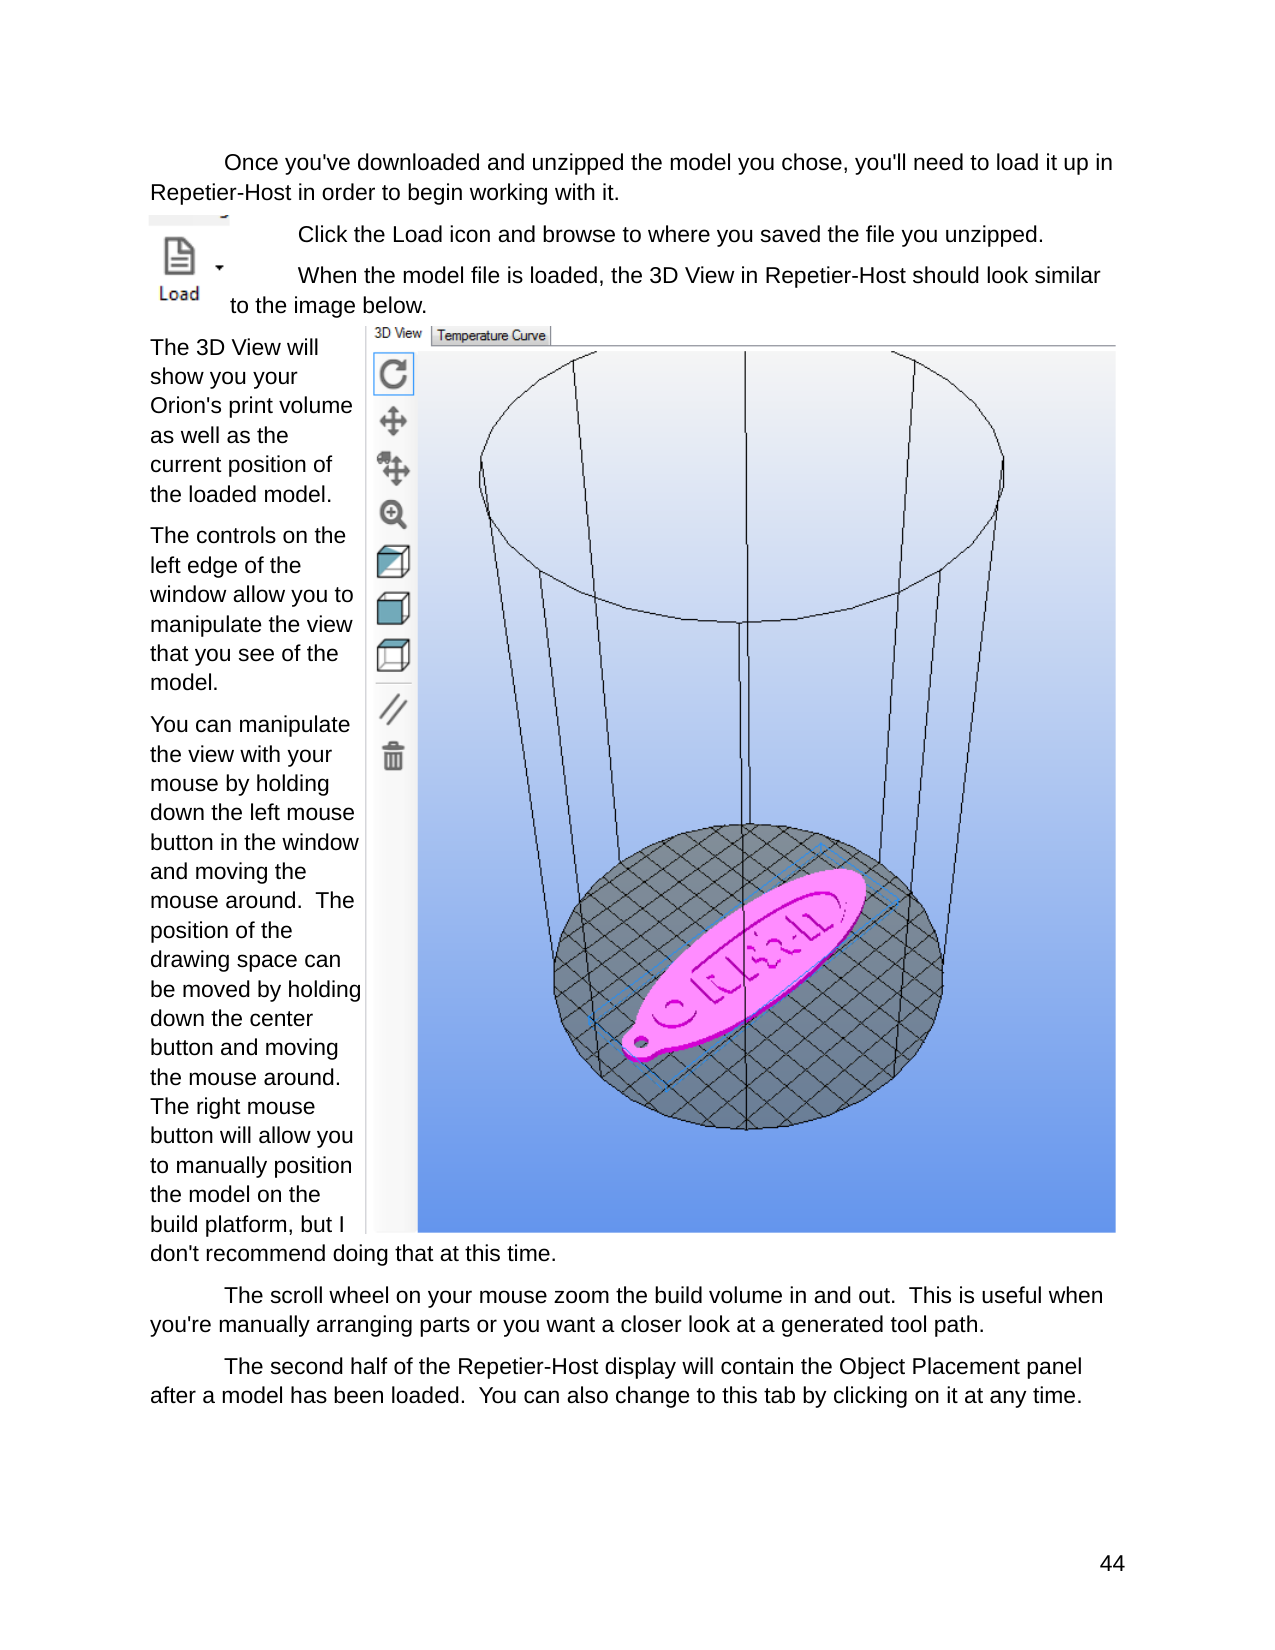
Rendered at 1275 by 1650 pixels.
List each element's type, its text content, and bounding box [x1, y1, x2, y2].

text You can manipulate the view with your mouse by holding down the left mouse button in the window and moving the mouse around. The position of the drawing space can be moved by holding down the center button and moving the mouse around. The right mouse button will allow you to manually position the model on the build platform, but I don't recommend doing that at this time. [150, 712, 1125, 1266]
text The controls on the left edge of the window allow you to manipulate the view that you see of the model. [150, 523, 365, 696]
picture [148, 215, 230, 310]
text The scroll wheel on your mouse zoom the build volume in and out. This is useful when you're manually arranging parts or you want a closer look at a generated tool path. [150, 1282, 1125, 1337]
text Click the Load icon and browse to where you saved the file you unzipped. [230, 221, 1125, 247]
picture [365, 326, 1116, 1234]
text The second half of the Repetier-Host display will contain the Object Placement panel after a model has been loaded. You can also change to this tab by clicking on it at any time. [150, 1354, 1125, 1409]
text The 3D View will show you your Orion's print volume as well as the current position of the loaded model. [150, 334, 365, 507]
text When the model file is loaded, the 3D View in Repetier-Host should look similar to the image below. [150, 263, 1125, 318]
text Once you've downloaded and unzipped the model you chose, you'll need to load it up in Repetier-Host in order to begin working with it. [150, 150, 1125, 205]
